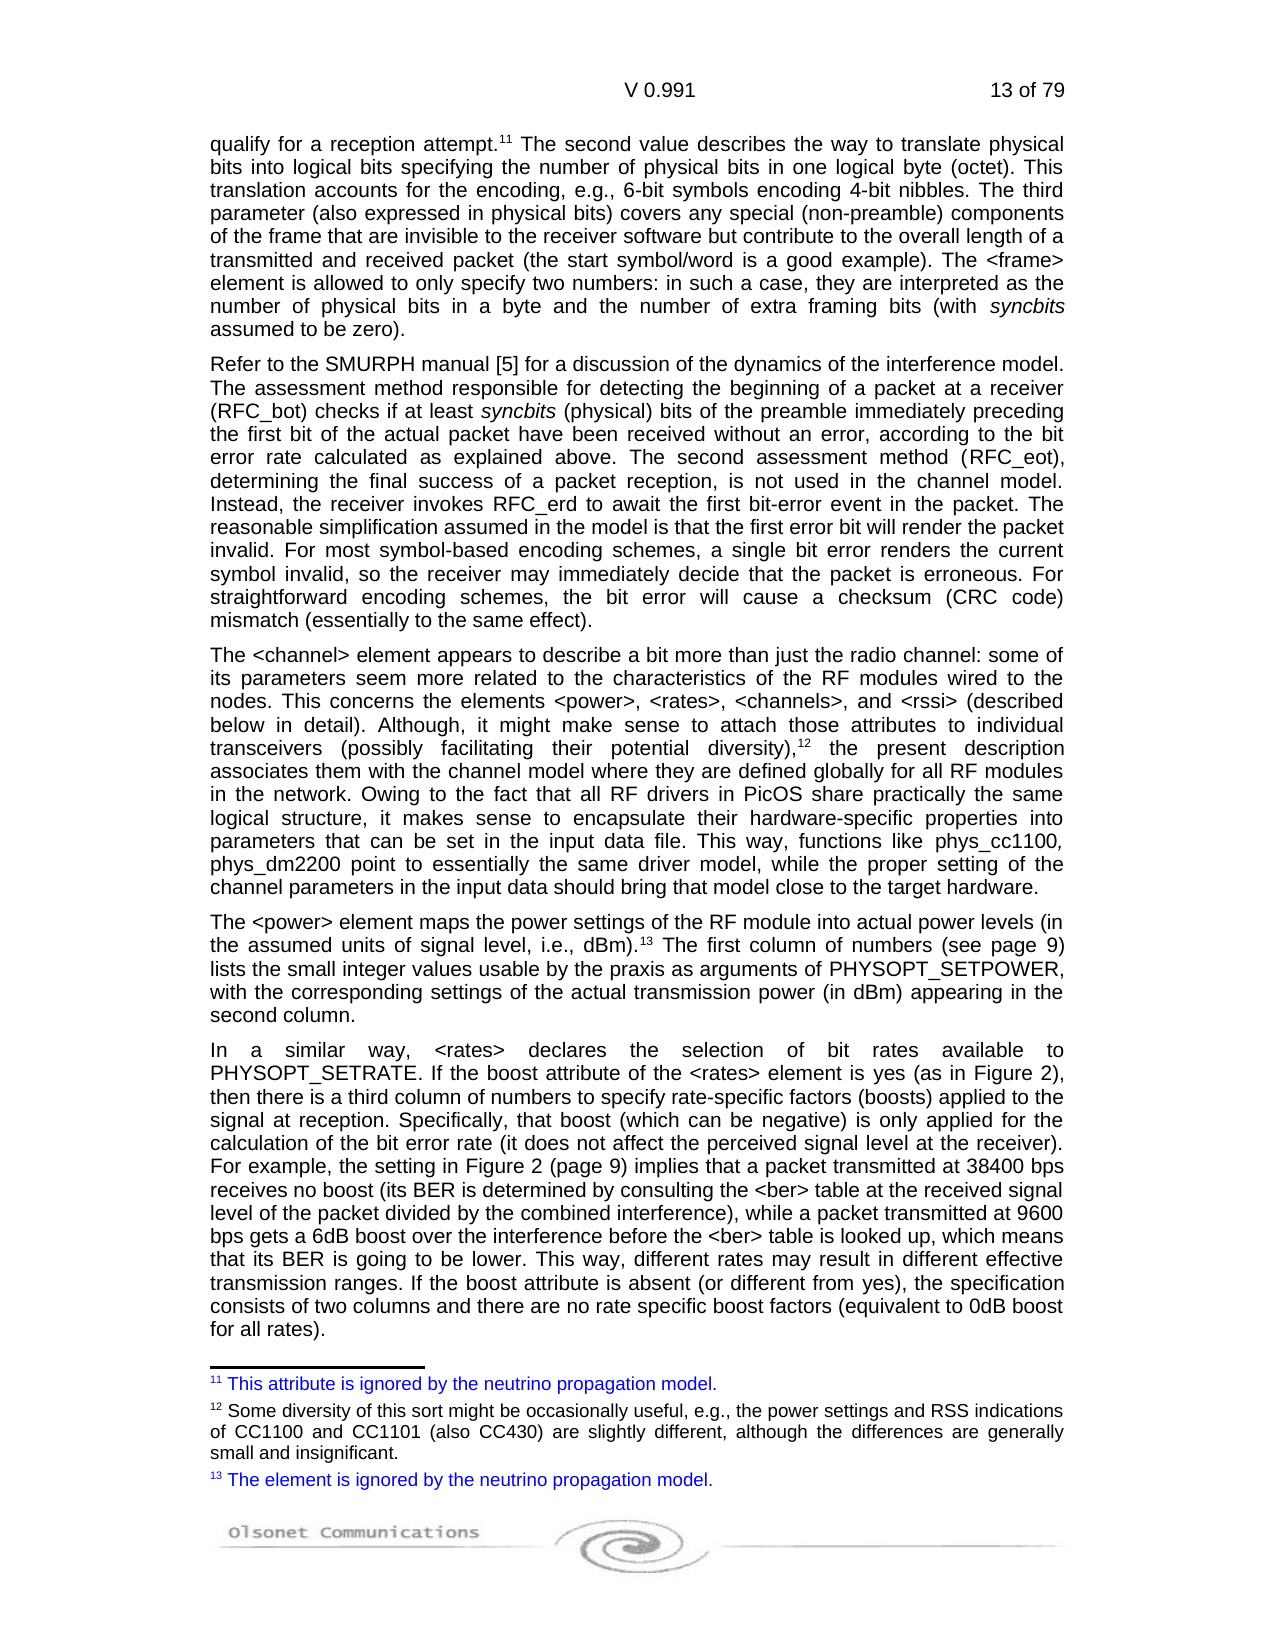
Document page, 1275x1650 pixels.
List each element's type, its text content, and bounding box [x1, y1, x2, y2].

text Some diversity of this sort might be occasionally useful, e.g., the power settings and RSS indications of CC1100 and CC1101 (also CC430) are slightly different, although the differences are generally small and insignificant. [210, 1400, 1065, 1463]
text This attribute is ignored by the neutrino propagation model. [210, 1373, 1065, 1394]
text The <power> element maps the power settings of the RF module into actual power levels (in the assumed units of signal level, i.e., dBm). The first column of numbers (see page 9) lists the small integer values usable by the praxis as arguments of PHYSOPT_SETPOWER, with the corresponding settings of the actual transmission power (in dBm) appearing in the second column. [210, 911, 1065, 1027]
text qualify for a reception attempt. The second value describes the way to translate physical bits into logical bits specifying the number of physical bits in one logical byte (octet). This translation accounts for the encoding, e.g., 6-bit symbols encoding 4-bit nibbles. The third parameter (also expressed in physical bits) covers any special (non-preamble) components of the frame that are invisible to the receiver software but contribute to the overall length of a transmitted and received packet (the start symbol/word is a good example). The <frame> element is allowed to only specify two numbers: in such a case, they are interpreted as the number of physical bits in a byte and the number of extra framing bits (with syncbits assumed to be zero). [210, 132, 1065, 341]
picture [210, 1504, 1065, 1596]
text The element is ignored by the neutrino propagation model. [210, 1469, 1065, 1490]
text The <channel> element appears to describe a bit more than just the radio channel: some of its parameters seem more related to the characteristics of the RF modules wired to the nodes. This concerns the elements <power>, <rates>, <channels>, and <rssi> (described below in detail). Although, it might make sense to attach those attributes to individual transceivers (possibly facilitating their potential diversity), the present description associates them with the channel model where they are defined globally for all RF modules in the network. Owing to the fact that all RF drivers in PicOS share practically the same logical structure, it makes sense to encapsulate their hardware-specific properties into parameters that can be set in the input data file. This way, functions like phys_cc1100, phys_dm2200 point to essentially the same driver model, while the proper setting of the channel parameters in the input data should bring that model close to the target hardware. [210, 643, 1065, 899]
text Refer to the SMURPH manual [5] for a discussion of the dynamics of the interference model. The assessment method responsible for detecting the beginning of a packet at a receiver (RFC_bot) checks if at least syncbits (physical) bits of the preamble immediately preceding the first bit of the actual packet have been received without an error, according to the bit error rate calculated as explained above. The second assessment method (RFC_eot), determining the final success of a packet reception, is not used in the channel model. Instead, the receiver invokes RFC_erd to await the first bit-error event in the packet. The reasonable simplification assumed in the model is that the first error bit will render the packet invalid. For most symbol-based encoding schemes, a single bit error renders the current symbol invalid, so the receiver may immediately decide that the packet is erroneous. For straightforward encoding schemes, the bit error will cause a checksum (CRC code) mismatch (essentially to the same effect). [210, 353, 1065, 632]
text In a similar way, <rates> declares the selection of bit rates available to PHYSOPT_SETRATE. If the boost attribute of the <rates> element is yes (as in Figure 2), then there is a third column of numbers to specify rate-specific factors (boosts) applied to the signal at reception. Specifically, that boost (which can be negative) is only applied for the calculation of the bit error rate (it does not affect the perceived signal level at the receiver). For example, the setting in Figure 2 (page 9) implies that a packet transmitted at 38400 bps receives no boost (its BER is determined by consulting the <ber> table at the received signal level of the packet divided by the combined interference), while a packet transmitted at 9600 bps gets a 6dB boost over the interference before the <ber> table is looked up, which means that its BER is going to be lower. This way, different rates may result in different effective transmission ranges. If the boost attribute is absent (or different from yes), the specification consists of two columns and there are no rate specific boost factors (equivalent to 0dB boost for all rates). [210, 1039, 1065, 1341]
